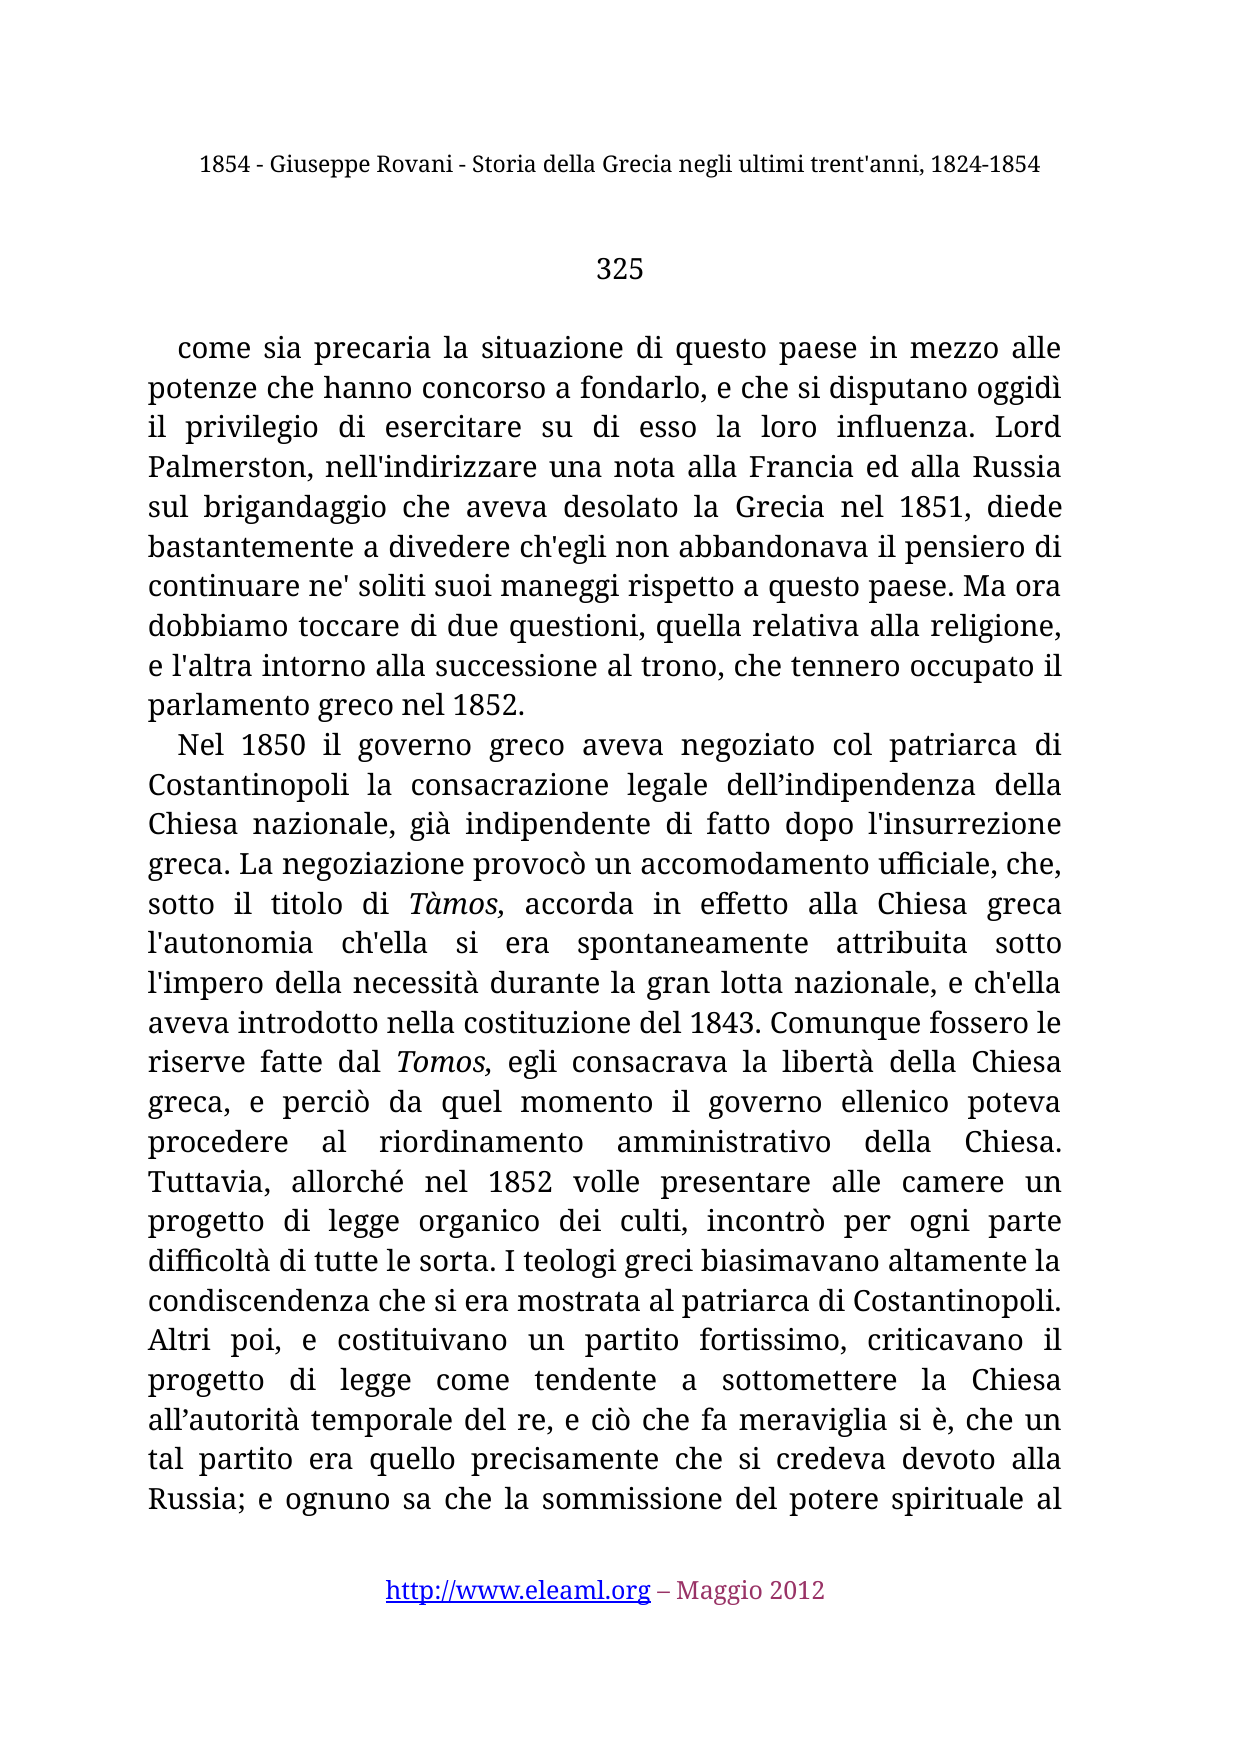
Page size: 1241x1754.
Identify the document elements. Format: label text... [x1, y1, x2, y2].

text Nel 1850 il governo greco aveva negoziato col patriarca di Costantinopoli la consacrazione legale dell’indipendenza della Chiesa nazionale, già indipendente di fatto dopo l'insurrezione greca. La negoziazione provocò un accomodamento ufficiale, che, sotto il titolo di Tàmos, accorda in effetto alla Chiesa greca l'autonomia ch'ella si era spontaneamente attribuita sotto l'impero della necessità durante la gran lotta nazionale, e ch'ella aveva introdotto nella costituzione del 1843. Comunque fossero le riserve fatte dal Tomos, egli consacrava la libertà della Chiesa greca, e perciò da quel momento il governo ellenico poteva procedere al riordinamento amministrativo della Chiesa. Tuttavia, allorché nel 1852 volle presentare alle camere un progetto di legge organico dei culti, incontrò per ogni parte difficoltà di tutte le sorta. I teologi greci biasimavano altamente la condiscendenza che si era mostrata al patriarca di Costantinopoli. Altri poi, e costituivano un partito fortissimo, criticavano il progetto di legge come tendente a sottomettere la Chiesa all’autorità temporale del re, e ciò che fa meraviglia si è, che un tal partito era quello precisamente che si credeva devoto alla Russia; e ognuno sa che la sommissione del potere spirituale al [148, 724, 1063, 1518]
text 325 [148, 248, 1063, 288]
text come sia precaria la situazione di questo paese in mezzo alle potenze che hanno concorso a fondarlo, e che si disputano oggidì il privilegio di esercitare su di esso la loro influenza. Lord Palmerston, nell'indirizzare una nota alla Francia ed alla Russia sul brigandaggio che aveva desolato la Grecia nel 1851, diede bastantemente a divedere ch'egli non abbandonava il pensiero di continuare ne' soliti suoi maneggi rispetto a questo paese. Ma ora dobbiamo toccare di due questioni, quella relativa alla religione, e l'altra intorno alla successione al trono, che tennero occupato il parlamento greco nel 1852. [148, 327, 1063, 724]
